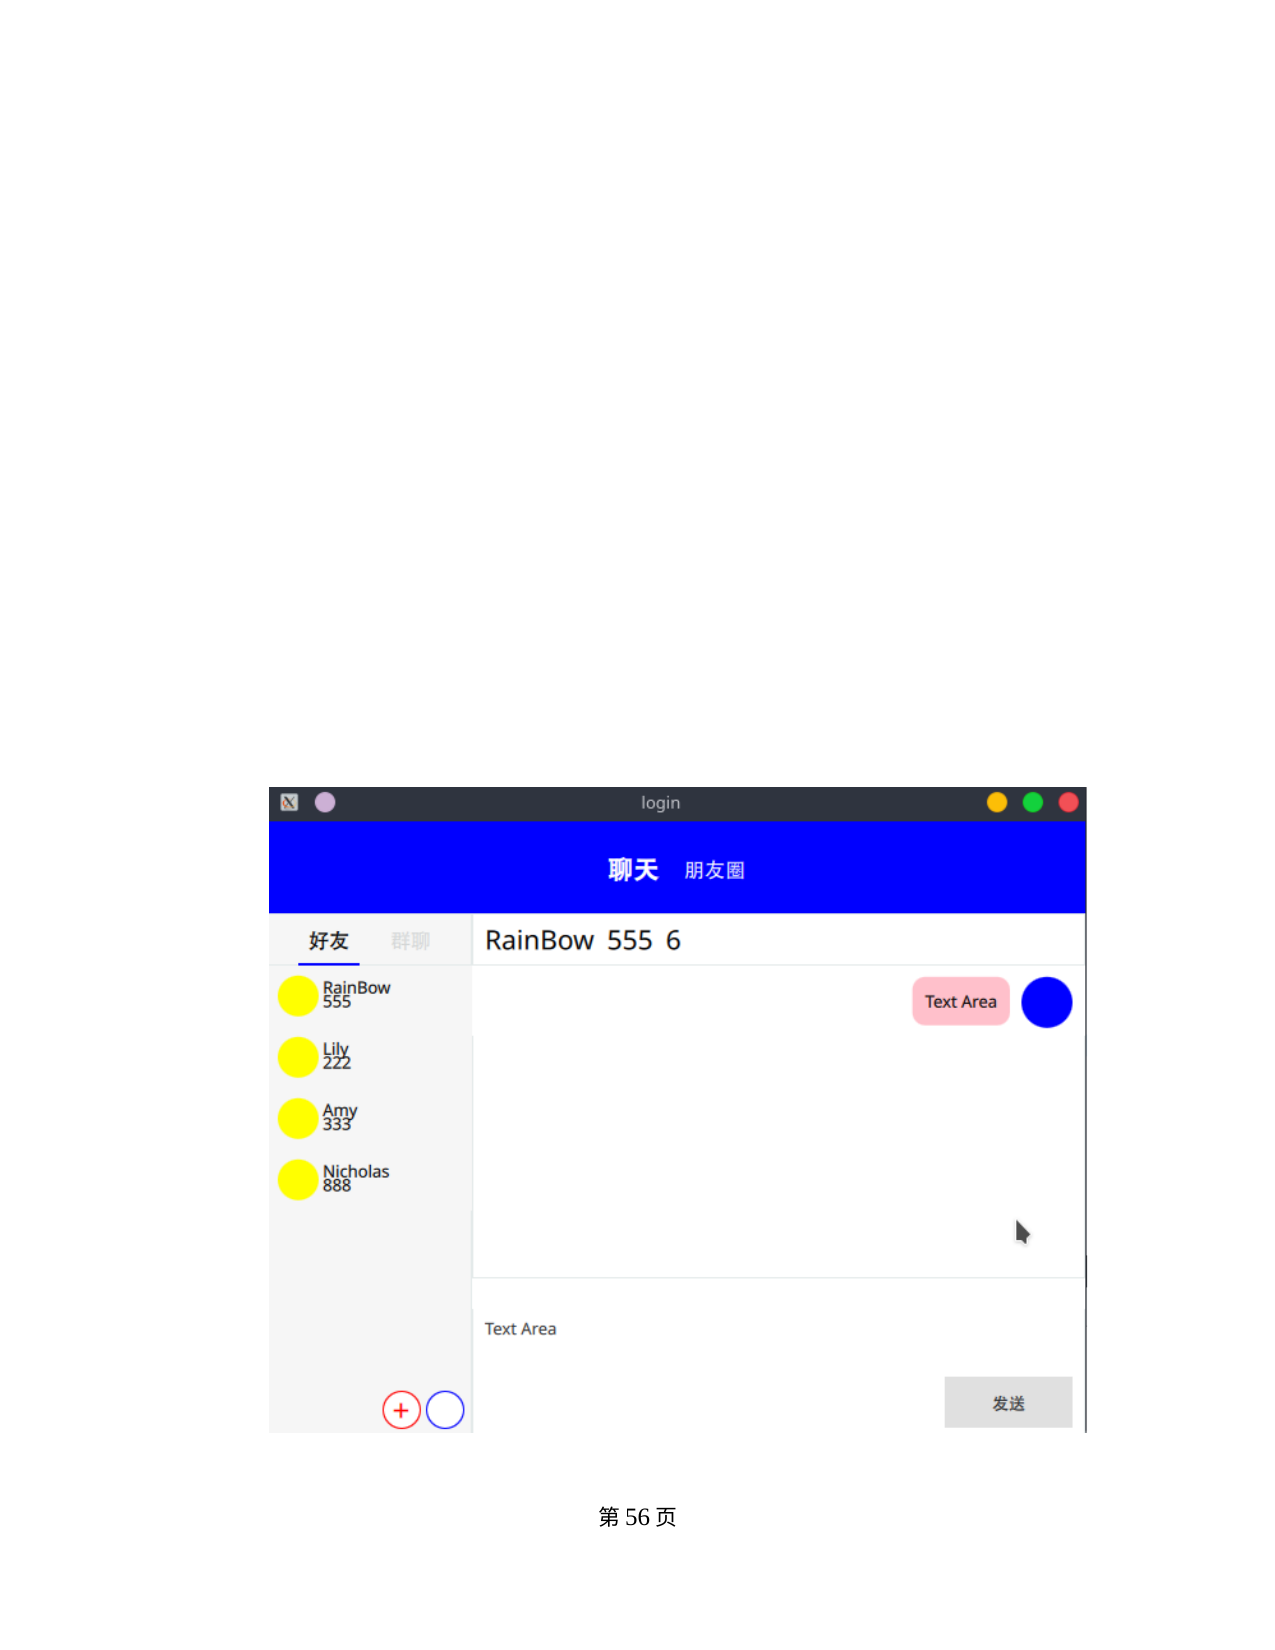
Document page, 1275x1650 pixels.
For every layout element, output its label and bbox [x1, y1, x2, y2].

picture [269, 787, 1088, 1433]
